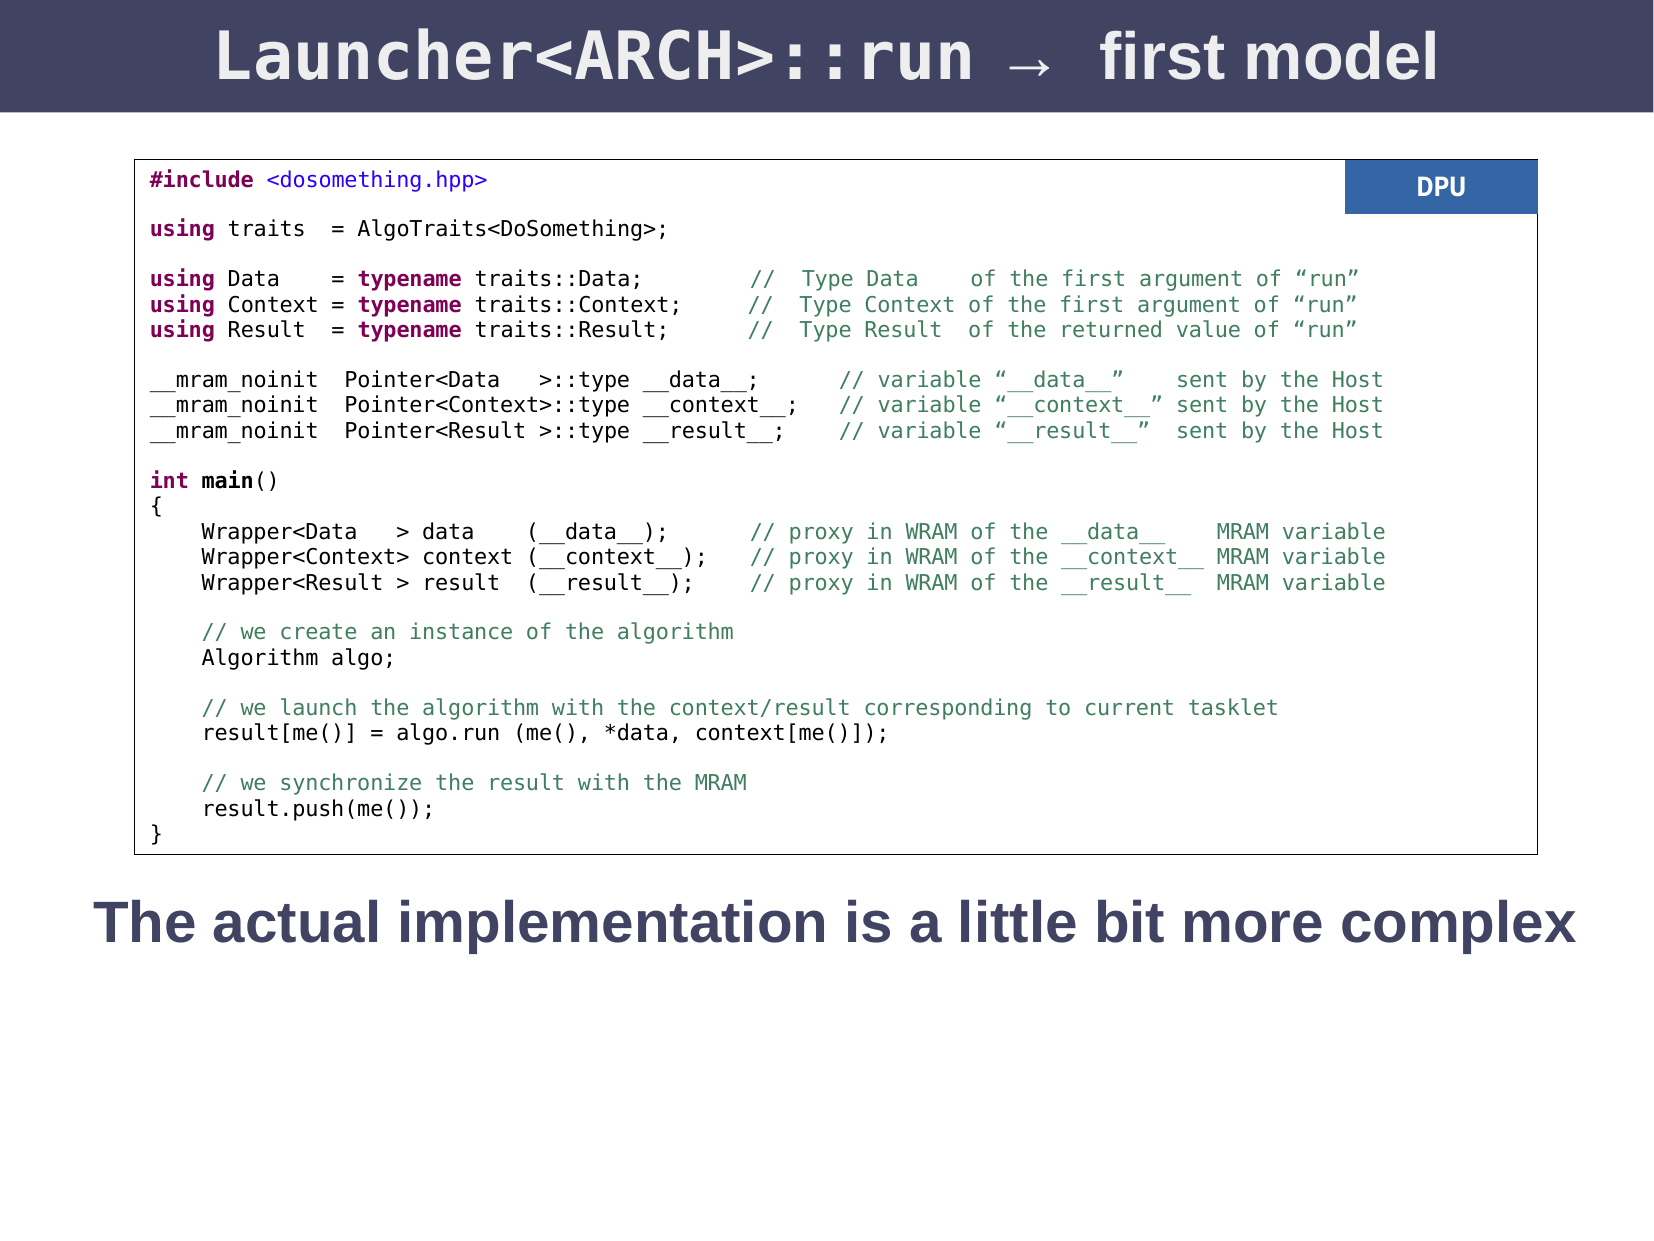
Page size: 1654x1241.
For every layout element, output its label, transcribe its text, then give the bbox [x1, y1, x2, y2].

text_box #include <dosomething.hpp> using traits = AlgoTraits<DoSomething>; using Data = typename traits::Data; // Type Data of the first argument of “run” using Context = typename traits::Context; // Type Context of the first argument of “run” using Result = typename traits::Result; // Type Result of the returned value of “run” __mram_noinit Pointer<Data >::type __data__; // variable “__data__” sent by the Host __mram_noinit Pointer<Context>::type __context__; // variable “__context__” sent by the Host __mram_noinit Pointer<Result >::type __result__; // variable “__result__” sent by the Host int main() { Wrapper<Data > data (__data__); // proxy in WRAM of the __data__ MRAM variable Wrapper<Context> context (__context__); // proxy in WRAM of the __context__ MRAM variable Wrapper<Result > result (__result__); // proxy in WRAM of the __result__ MRAM variable // we create an instance of the algorithm Algorithm algo; // we launch the algorithm with the context/result corresponding to current tasklet result[me()] = algo.run (me(), *data, context[me()]); // we synchronize the result with the MRAM result.push(me()); } [134, 159, 1538, 855]
text_box Launcher<ARCH>::run → first model [0, 0, 1654, 113]
text_box DPU [1345, 160, 1538, 214]
text_box The actual implementation is a little bit more complex [78, 882, 1607, 1208]
